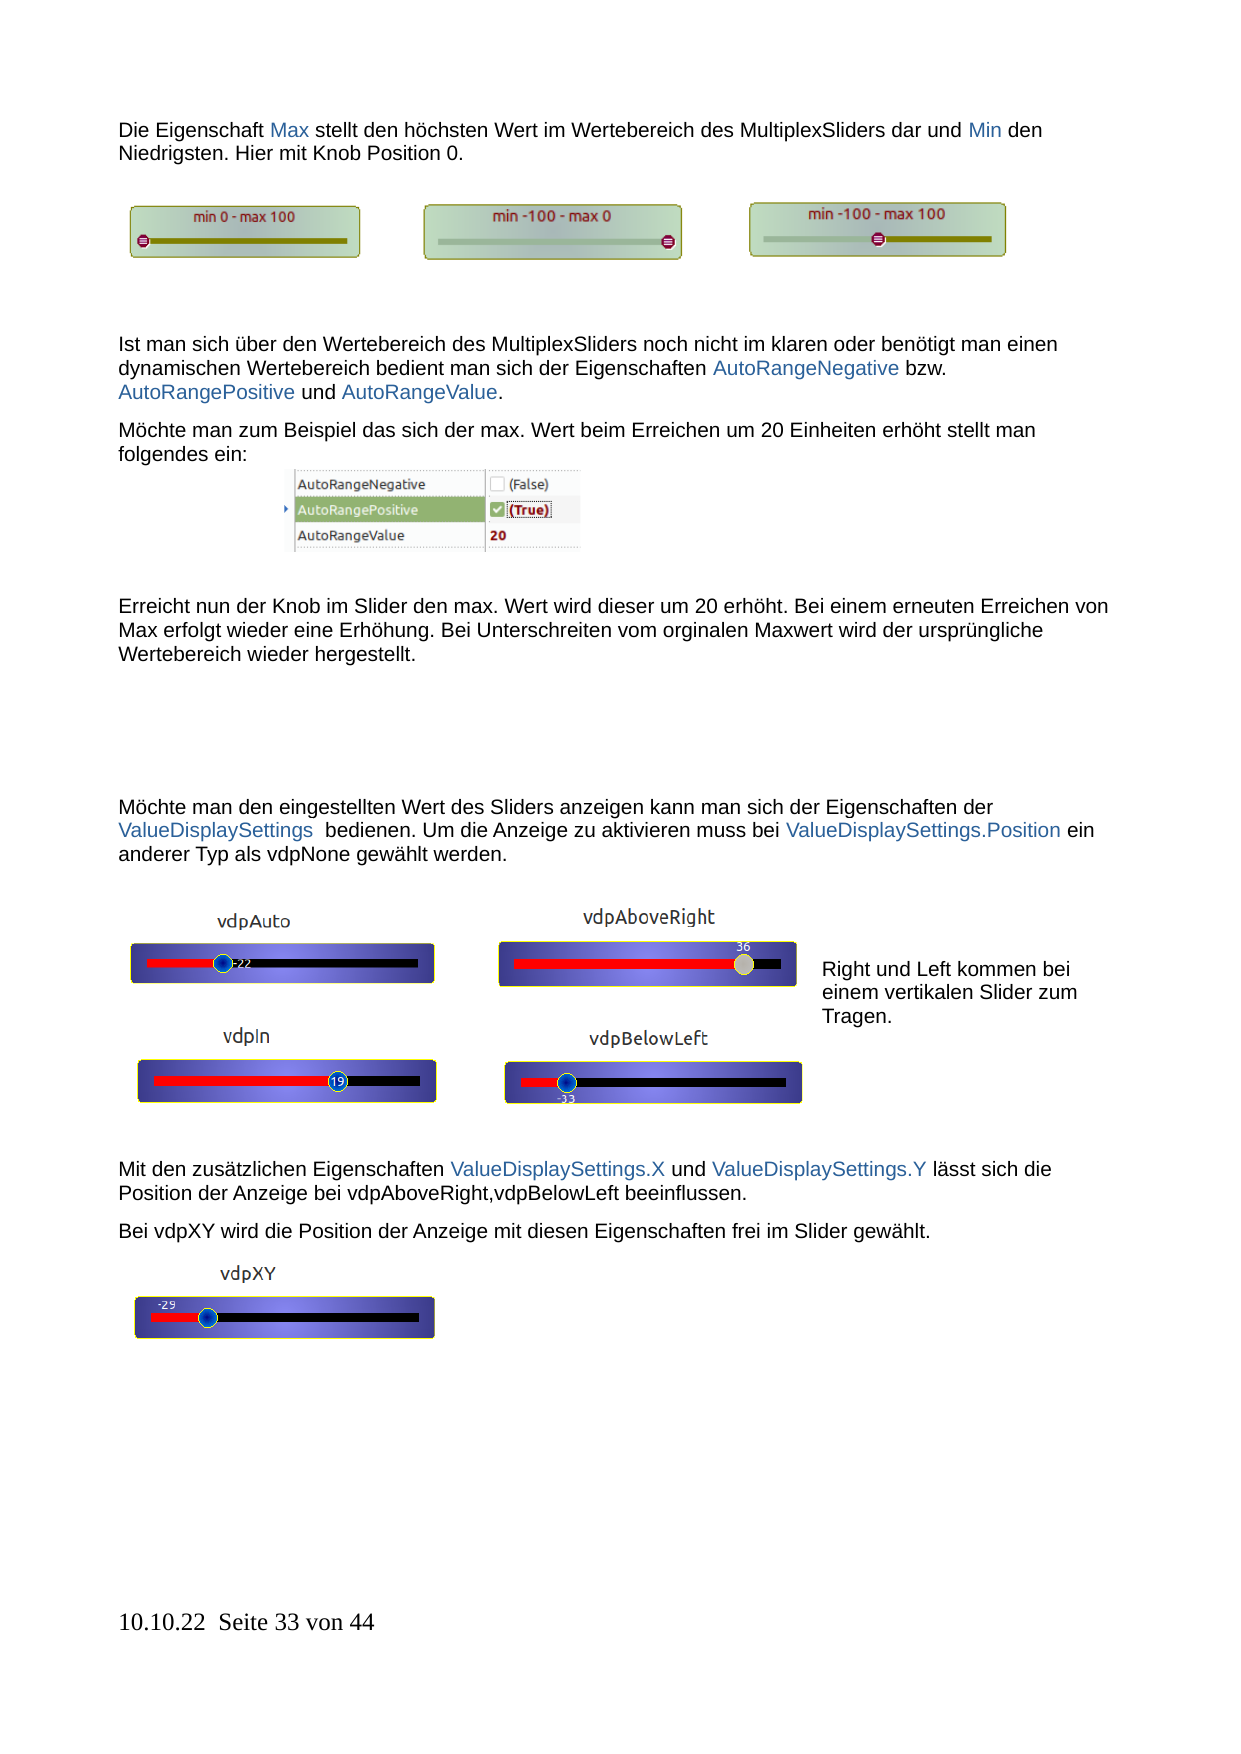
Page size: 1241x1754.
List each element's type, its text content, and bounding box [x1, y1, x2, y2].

picture [730, 188, 1023, 270]
text Right und Left kommen bei einem vertikalen Slider zum Tragen. [118, 957, 1122, 1028]
text Bei vdpXY wird die Position der Anzeige mit diesen Eigenschaften frei im Slider gewählt. [118, 1219, 1122, 1243]
picture [490, 1024, 814, 1113]
picture [486, 901, 810, 996]
text Möchte man den eingestellten Wert des Sliders anzeigen kann man sich der Eigenschaften der ValueDisplaySettings bedienen. Um die Anzeige zu aktivieren muss bei ValueDisplaySettings.Position ein anderer Typ als vdpNone gewählt werden. [118, 795, 1122, 866]
picture [122, 1024, 445, 1116]
text Möchte man zum Beispiel das sich der max. Wert beim Erreichen um 20 Einheiten erhöht stellt man folgendes ein: [118, 418, 1122, 466]
text Mit den zusätzlichen Eigenschaften ValueDisplaySettings.X und ValueDisplaySettings.Y lässt sich die Position der Anzeige bei vdpAboveRight,vdpBelowLeft beeinflussen. [118, 1157, 1122, 1205]
text Ist man sich über den Wertebereich des MultiplexSliders noch nicht im klaren oder benötigt man einen dynamischen Wertebereich bedient man sich der Eigenschaften AutoRangeNegative bzw. AutoRangePositive und AutoRangeValue. [118, 333, 1122, 404]
picture [284, 469, 581, 552]
picture [117, 1258, 449, 1346]
text Erreicht nun der Knob im Slider den max. Wert wird dieser um 20 erhöht. Bei einem erneuten Erreichen von Max erfolgt wieder eine Erhöhung. Bei Unterschreiten vom orginalen Maxwert wird der ursprüngliche Wertebereich wieder hergestellt. [118, 595, 1122, 666]
text Die Eigenschaft Max stellt den höchsten Wert im Wertebereich des MultiplexSliders dar und Min den Niedrigsten. Hier mit Knob Position 0. [118, 118, 1122, 165]
picture [116, 905, 447, 1000]
picture [118, 192, 371, 274]
picture [414, 193, 693, 271]
